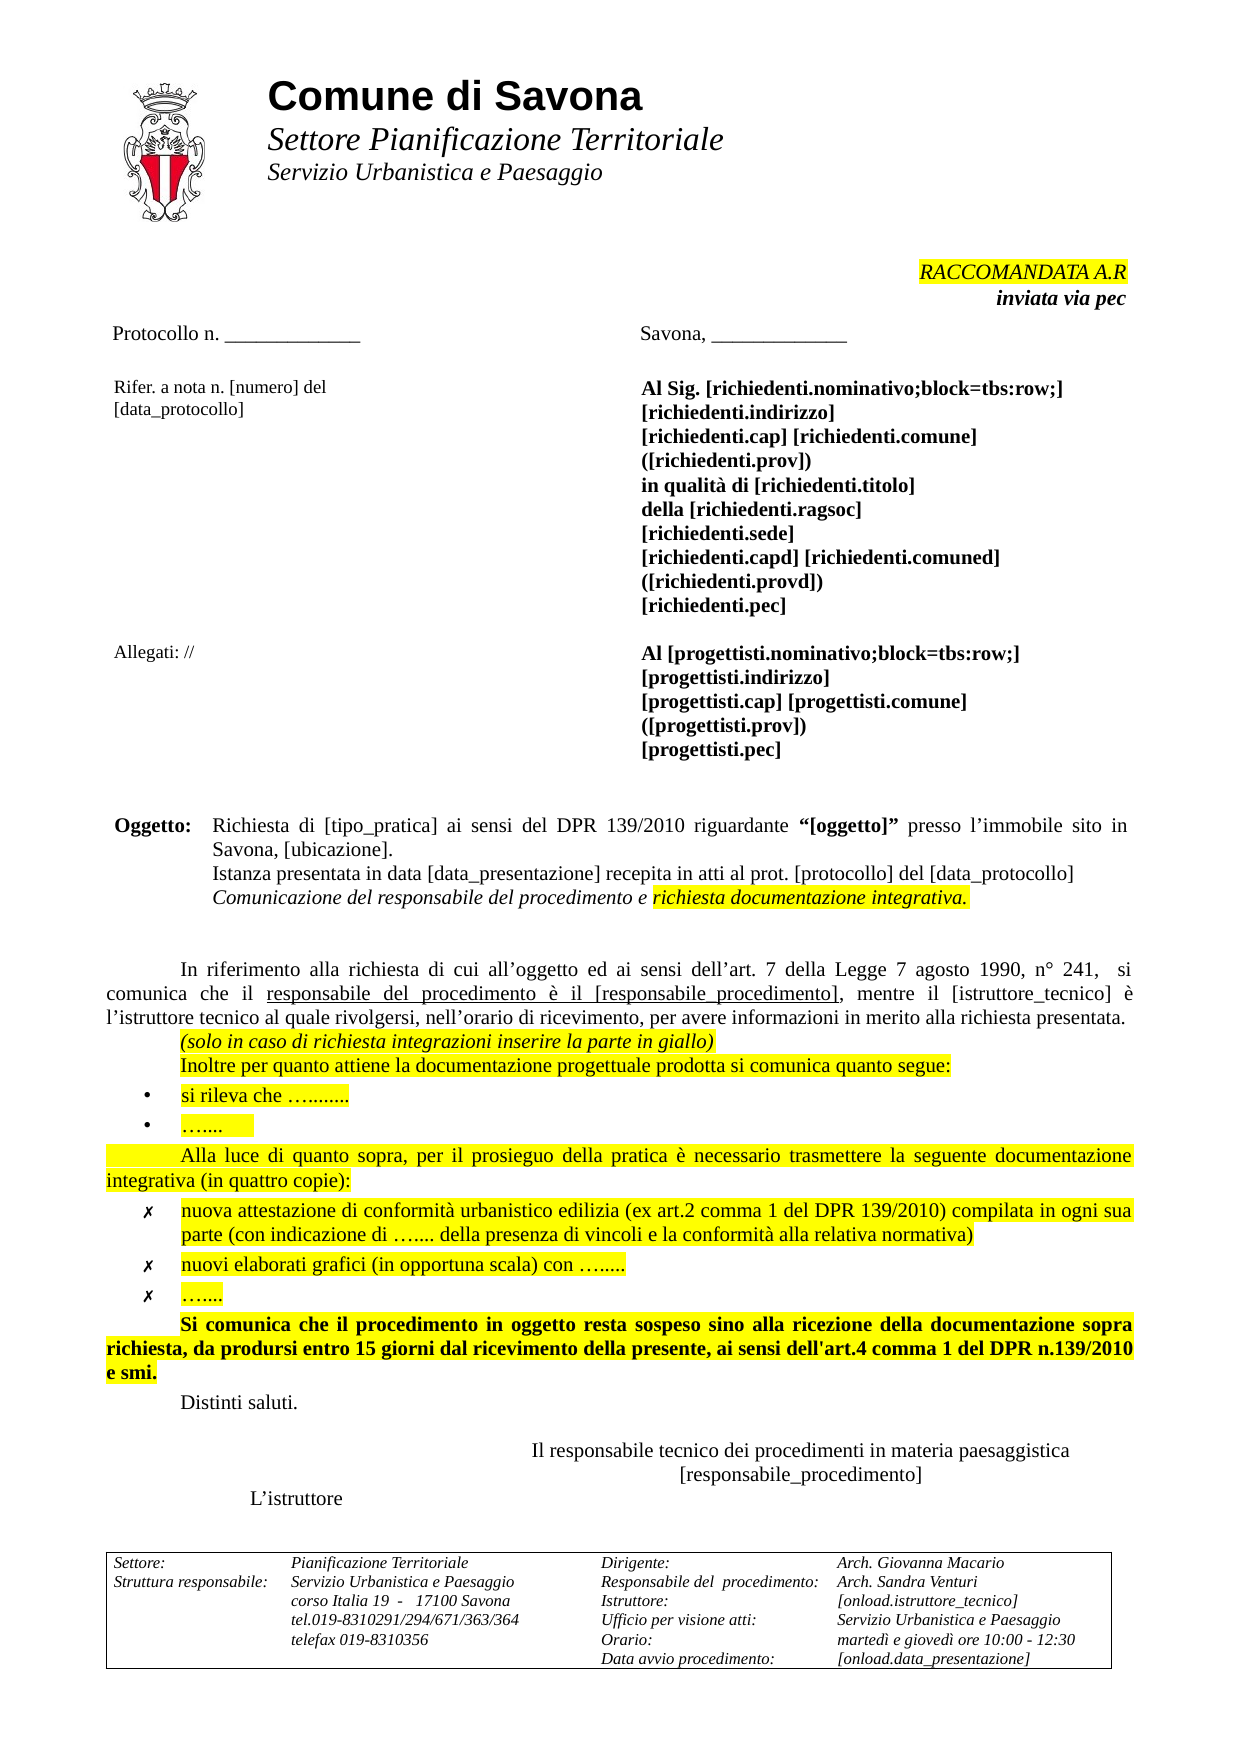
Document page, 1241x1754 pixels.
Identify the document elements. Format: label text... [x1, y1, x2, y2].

table_header Al Sig. [richiedenti.nominativo;block=tbs:row;] [richiedenti.indirizzo] [richiedenti.cap] [richiedenti.comune] ([richiedenti.prov]) in qualità di [richiedenti.titolo] della [richiedenti.ragsoc] [richiedenti.sede] [richiedenti.capd] [richiedenti.comuned] ([richiedenti.provd]) [richiedenti.pec] [634, 376, 1107, 641]
table_header Il responsabile tecnico dei procedimenti in materia paesaggistica [responsabile_procedimento] [491, 1438, 1110, 1486]
table_cell [491, 1486, 1110, 1510]
picture [123, 83, 205, 222]
text Alla luce di quanto sopra, per il prosieguo della pratica è necessario trasmettere la seguente documentazione integrativa (in quattro copie): [106, 1143, 1134, 1192]
table_cell [455, 641, 634, 788]
text In riferimento alla richiesta di cui all’oggetto ed ai sensi dell’art. 7 della Legge 7 agosto 1990, n° 241, si comunica che il responsabile del procedimento è il [responsabile_procedimento], mentre il [istruttore_tecnico] è l’istruttore tecnico al quale rivolgersi, nell’orario di ricevimento, per avere informazioni in merito alla richiesta presentata. [106, 957, 1134, 1029]
table_header [106, 254, 634, 316]
table_header Rifer. a nota n. [numero] del [data_protocollo] [106, 376, 455, 641]
table_cell Protocollo n. _____________ [106, 316, 634, 351]
table_cell Savona, _____________ [634, 316, 1134, 351]
text Inoltre per quanto attiene la documentazione progettuale prodotta si comunica quanto segue: [106, 1053, 1134, 1077]
list nuovi elaborati grafici (in opportuna scala) con …..... [144, 1252, 1134, 1276]
list si rileva che …........ [144, 1083, 1134, 1107]
table_header [455, 376, 634, 641]
list ….... [144, 1113, 1134, 1137]
table_cell Al [progettisti.nominativo;block=tbs:row;] [progettisti.indirizzo] [progettisti.cap] [progettisti.comune] ([progettisti.prov]) [progettisti.pec] [634, 641, 1107, 788]
table_header [106, 1438, 491, 1486]
list nuova attestazione di conformità urbanistico edilizia (ex art.2 comma 1 del DPR 139/2010) compilata in ogni sua parte (con indicazione di ….... della presenza di vincoli e la conformità alla relativa normativa) [144, 1197, 1134, 1246]
text Distinti saluti. [106, 1390, 1134, 1414]
table_header Oggetto: [107, 813, 205, 909]
text (solo in caso di richiesta integrazioni inserire la parte in giallo) [106, 1029, 1134, 1053]
table_header Richiesta di [tipo_pratica] ai sensi del DPR 139/2010 riguardante “[oggetto]” presso l’immobile sito in Savona, [ubicazione]. Istanza presentata in data [data_presentazione] recepita in atti al prot. [protocollo] del [data_protocollo] Comunicazione del responsabile del procedimento e richiesta documentazione integrativa. [205, 813, 1135, 909]
text Si comunica che il procedimento in oggetto resta sospeso sino alla ricezione della documentazione sopra richiesta, da prodursi entro 15 giorni dal ricevimento della presente, ai sensi dell'art.4 comma 1 del DPR n.139/2010 e smi. [106, 1312, 1134, 1384]
table_cell Allegati: // [106, 641, 455, 788]
table_cell L’istruttore [106, 1486, 491, 1510]
list ….... [144, 1282, 1134, 1306]
table_header RACCOMANDATA A.R inviata via pec [634, 254, 1134, 316]
